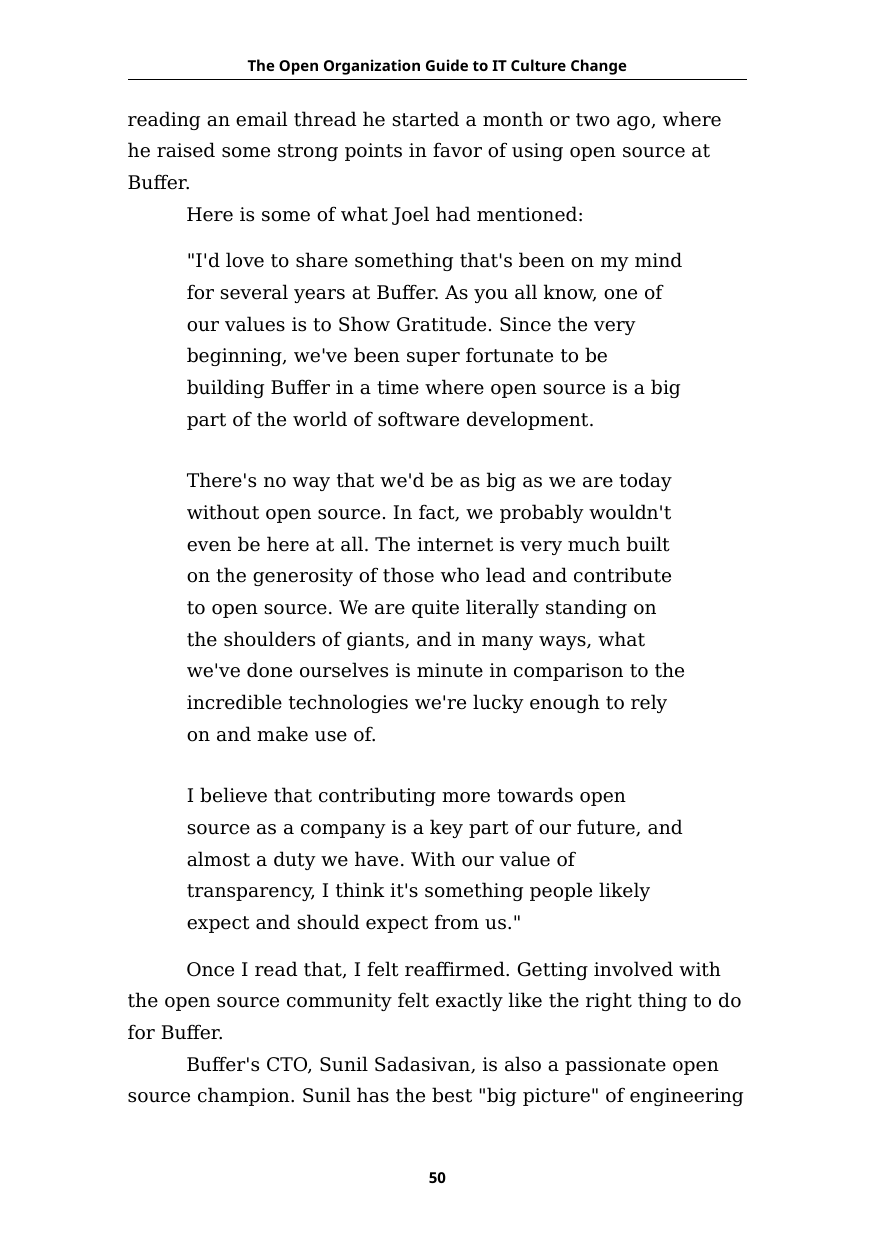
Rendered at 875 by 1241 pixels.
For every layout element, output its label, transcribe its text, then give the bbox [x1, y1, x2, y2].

text reading an email thread he started a month or two ago, where he raised some strong points in favor of using open source at Buffer. [127, 109, 747, 194]
text Here is some of what Joel had mentioned: [127, 204, 747, 226]
text There's no way that we'd be as big as we are today without open source. In fact, we probably wouldn't even be here at all. The internet is very much built on the generosity of those who lead and contribute to open source. We are quite literally standing on the shoulders of giants, and in many ways, what we've done ourselves is minute in comparison to the incredible technologies we're lucky enough to rely on and make use of. [187, 470, 688, 746]
text Once I read that, I felt reaffirmed. Getting involved with the open source community felt exactly like the right thing to do for Buffer. [127, 959, 747, 1044]
text Buffer's CTO, Sunil Sadasivan, is also a passionate open source champion. Sunil has the best "big picture" of engineering [127, 1054, 747, 1107]
text "I'd love to share something that's been on my mind for several years at Buffer. As you all know, one of our values is to Show Gratitude. Since the very beginning, we've been super fortunate to be building Buffer in a time where open source is a big part of the world of software development. [187, 250, 688, 431]
text I believe that contributing more towards open source as a company is a key part of our future, and almost a duty we have. With our value of transparency, I think it's something people likely expect and should expect from us." [187, 785, 688, 934]
